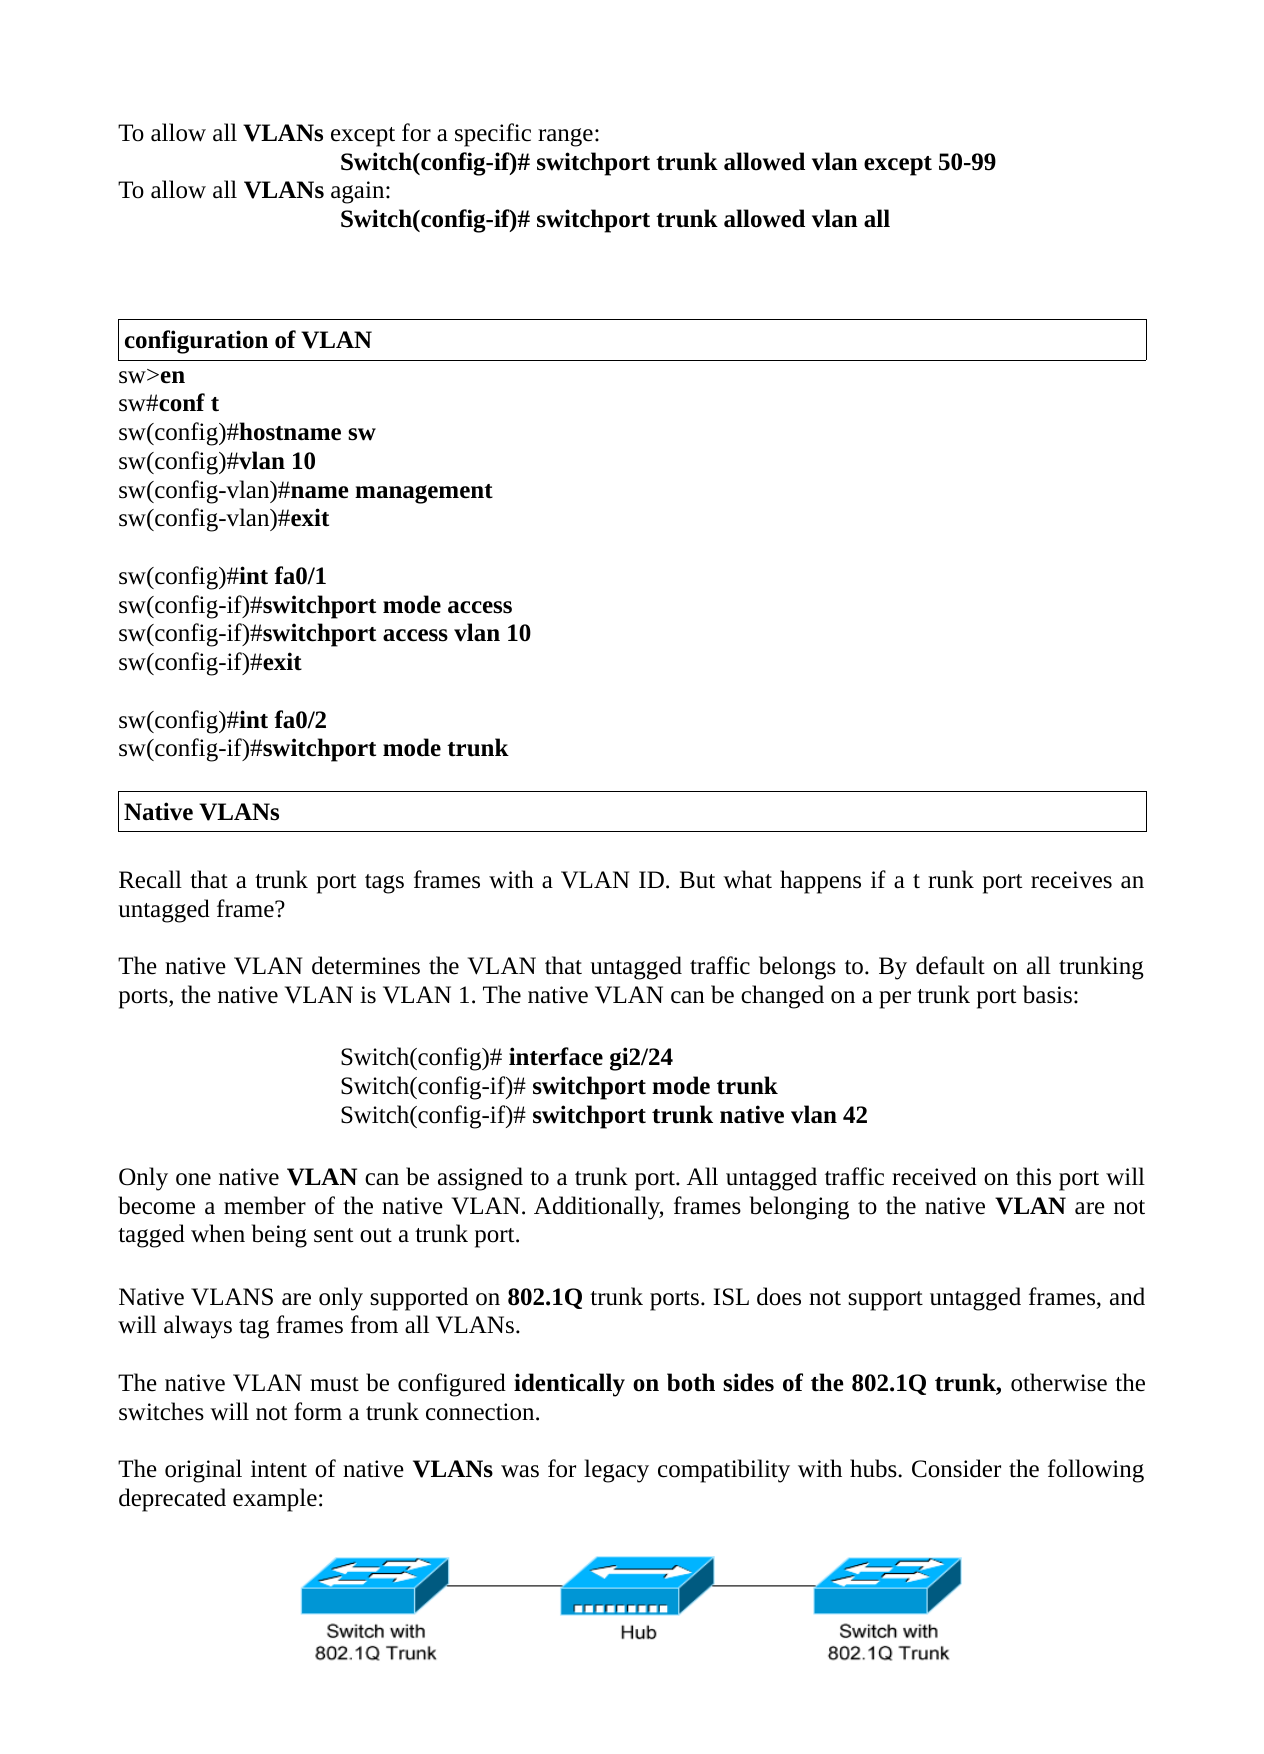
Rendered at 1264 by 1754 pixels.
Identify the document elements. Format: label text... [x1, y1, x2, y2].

text Only one native VLAN can be assigned to a trunk port. All untagged traffic received on this port will become a member of the native VLAN. Additionally, frames belonging to the native VLAN are not tagged when being sent out a trunk port. [118, 1162, 1146, 1248]
text To allow all VLANs again: [118, 176, 1146, 204]
text sw(config-if)#switchport mode trunk [118, 733, 1146, 762]
text The native VLAN determines the VLAN that untagged traffic belongs to. By default on all trunking ports, the native VLAN is VLAN 1. The native VLAN can be changed on a per trunk port basis: [118, 951, 1146, 1009]
picture [296, 1545, 968, 1674]
text sw(config)#hostname sw [118, 417, 1146, 446]
text sw(config)#vlan 10 [118, 446, 1146, 475]
table_header configuration of VLAN [119, 320, 1146, 360]
text The native VLAN must be configured identically on both sides of the 802.1Q trunk, otherwise the switches will not form a trunk connection. [118, 1368, 1146, 1426]
text Recall that a trunk port tags frames with a VLAN ID. But what happens if a t runk port receives an untagged frame? [118, 865, 1146, 922]
text sw(config-if)#switchport access vlan 10 [118, 618, 1146, 647]
text sw#conf t [118, 388, 1146, 417]
text Switch(config)# interface gi2/24 [118, 1042, 1146, 1071]
text sw(config)#int fa0/1 [118, 561, 1146, 590]
text sw(config-if)#exit [118, 647, 1146, 676]
text sw(config-vlan)#name management [118, 475, 1146, 503]
text To allow all VLANs except for a specific range: [118, 118, 1146, 147]
table_header Native VLANs [119, 792, 1146, 831]
text sw(config-vlan)#exit [118, 503, 1146, 532]
text Switch(config-if)# switchport trunk native vlan 42 [118, 1100, 1146, 1128]
text sw>en [118, 361, 1146, 388]
text Native VLANS are only supported on 802.1Q trunk ports. ISL does not support untagged frames, and will always tag frames from all VLANs. [118, 1282, 1146, 1339]
text Switch(config-if)# switchport trunk allowed vlan all [118, 204, 1146, 233]
text Switch(config-if)# switchport trunk allowed vlan except 50-99 [118, 147, 1146, 176]
text Switch(config-if)# switchport mode trunk [118, 1071, 1146, 1100]
text sw(config-if)#switchport mode access [118, 590, 1146, 618]
text The original intent of native VLANs was for legacy compatibility with hubs. Consider the following deprecated example: [118, 1454, 1146, 1512]
text sw(config)#int fa0/2 [118, 705, 1146, 733]
